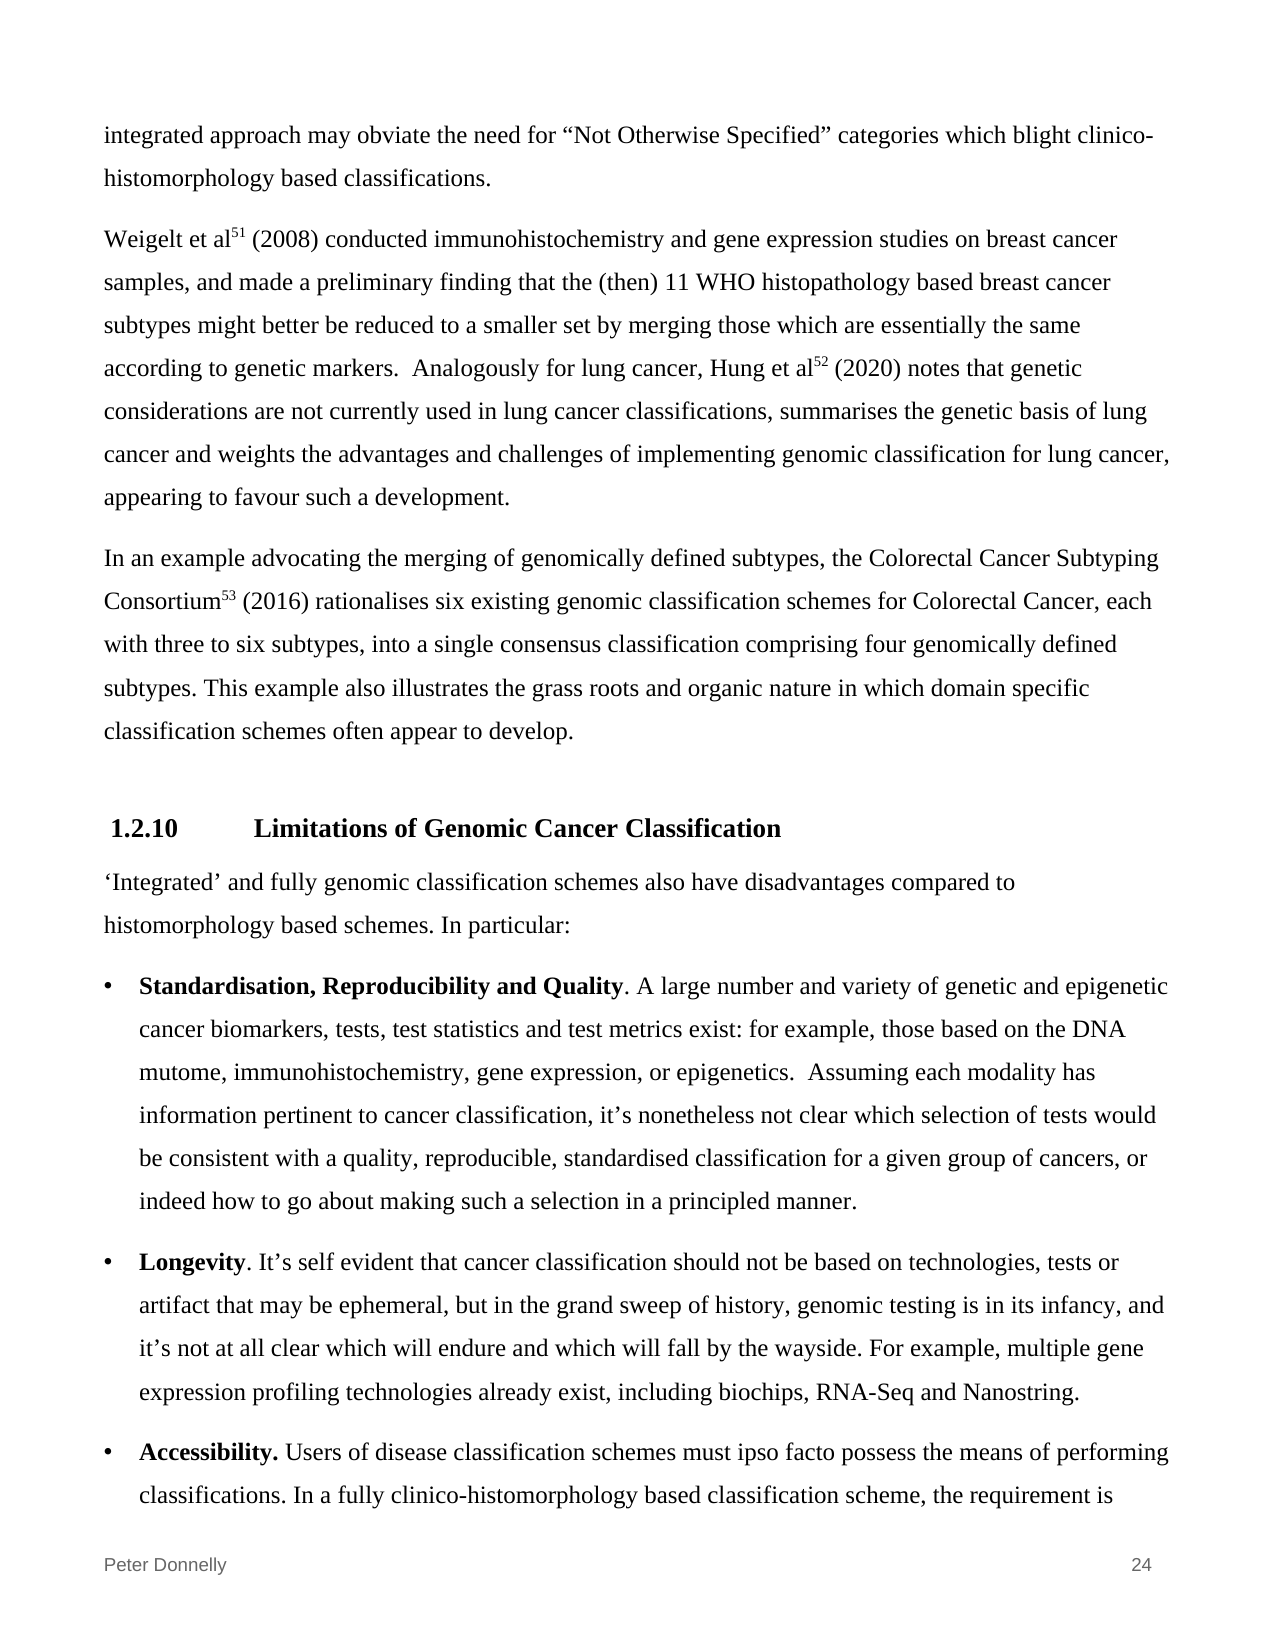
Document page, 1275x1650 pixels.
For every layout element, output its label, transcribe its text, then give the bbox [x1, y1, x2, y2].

list Standardisation, Reproducibility and Quality. A large number and variety of genetic and epigenetic cancer biomarkers, tests, test statistics and test metrics exist: for example, those based on the DNA mutome, immunohistochemistry, gene expression, or epigenetics. Assuming each modality has information pertinent to cancer classification, it’s nonetheless not clear which selection of tests would be consistent with a quality, reproducible, standardised classification for a given group of cancers, or indeed how to go about making such a selection in a principled manner. [103, 971, 1181, 1215]
list Accessibility. Users of disease classification schemes must ipso facto possess the means of performing classifications. In a fully clinico-histomorphology based classification scheme, the requirement is [103, 1437, 1181, 1509]
text Weigelt et al (2008) conducted immunohistochemistry and gene expression studies on breast cancer samples, and made a preliminary finding that the (then) 11 WHO histopathology based breast cancer subtypes might better be reduced to a smaller set by merging those which are essentially the same according to genetic markers. Analogously for lung cancer, Hung et al (2020) notes that genetic considerations are not currently used in lung cancer classifications, summarises the genetic basis of lung cancer and weights the advantages and challenges of implementing genomic classification for lung cancer, appearing to favour such a development. [103, 224, 1181, 511]
text integrated approach may obviate the need for “Not Otherwise Specified” categories which blight clinico-histomorphology based classifications. [103, 120, 1181, 192]
subtitle Limitations of Genomic Cancer Classification [103, 812, 1181, 843]
text ‘Integrated’ and fully genomic classification schemes also have disadvantages compared to histomorphology based schemes. In particular: [103, 867, 1181, 939]
list Longevity. It’s self evident that cancer classification should not be based on technologies, tests or artifact that may be ephemeral, but in the grand sweep of history, genomic testing is in its infancy, and it’s not at all clear which will endure and which will fall by the wayside. For example, multiple gene expression profiling technologies already exist, including biochips, RNA-Seq and Nanostring. [103, 1247, 1181, 1405]
text In an example advocating the merging of genomically defined subtypes, the Colorectal Cancer Subtyping Consortium (2016) rationalises six existing genomic classification schemes for Colorectal Cancer, each with three to six subtypes, into a single consensus classification comprising four genomically defined subtypes. This example also illustrates the grass roots and organic nature in which domain specific classification schemes often appear to develop. [103, 543, 1181, 744]
